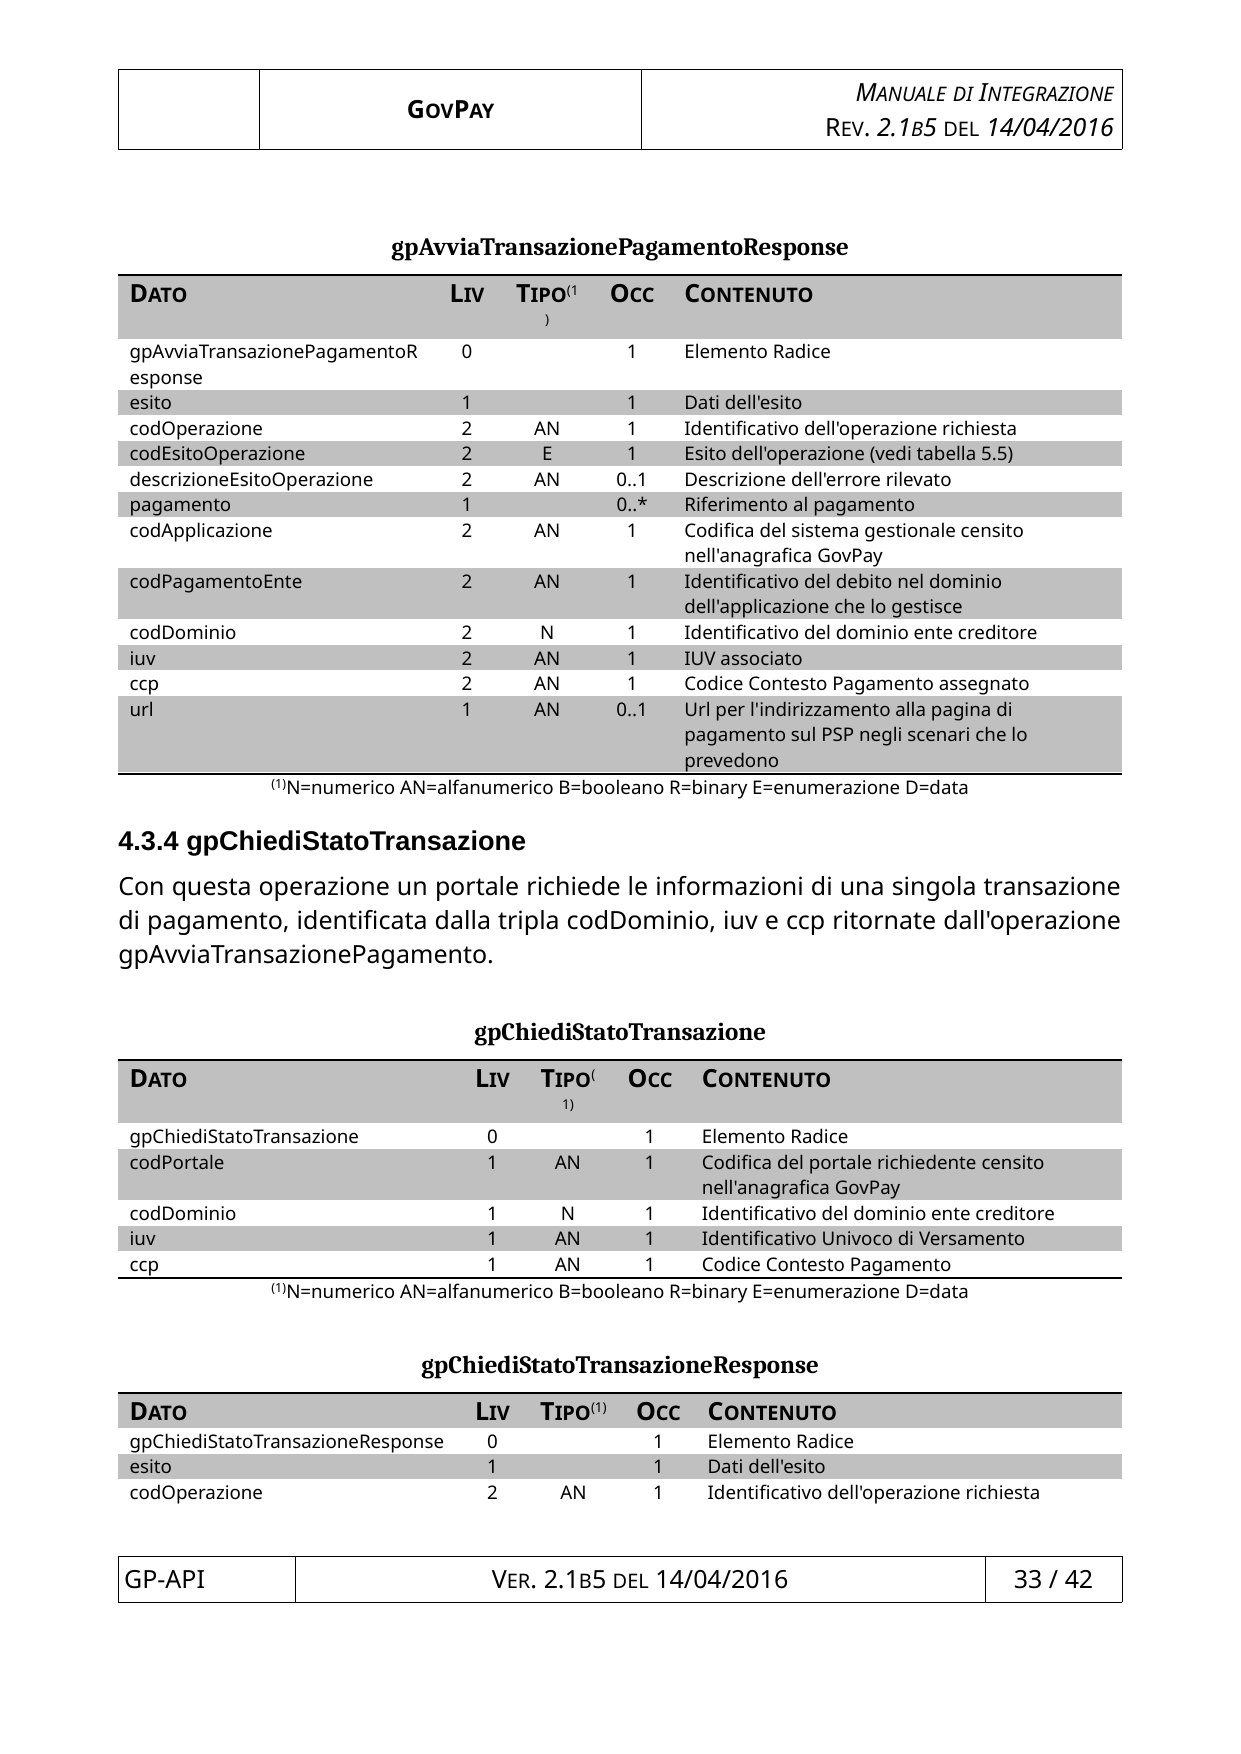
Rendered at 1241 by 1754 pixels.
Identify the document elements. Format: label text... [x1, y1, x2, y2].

table_cell codPortale [118, 1149, 458, 1200]
table_cell iuv [118, 645, 431, 670]
table_cell 1 [609, 1149, 690, 1200]
table_cell Dato [118, 276, 431, 339]
table_cell 0 [458, 1428, 526, 1454]
table_cell gpChiediStatoTransazioneResponse [118, 1428, 458, 1454]
table_cell AN [503, 670, 591, 696]
table_cell 1 [620, 1454, 696, 1479]
table_cell Codice Contesto Pagamento [690, 1251, 1122, 1277]
table_cell Contenuto [696, 1394, 1122, 1428]
table_cell Dati dell'esito [673, 390, 1122, 415]
table_cell 2 [458, 1479, 526, 1505]
table_cell AN [526, 1251, 609, 1277]
table_cell Liv [431, 276, 503, 339]
table_cell Descrizione dell'errore rilevato [673, 466, 1122, 492]
table_cell url [118, 696, 431, 772]
table_cell 1 [431, 696, 503, 772]
table_cell ccp [118, 1251, 458, 1277]
table_cell 0 [431, 339, 503, 390]
table_cell 2 [431, 670, 503, 696]
table_cell 2 [431, 619, 503, 645]
table_cell 0 [458, 1124, 526, 1149]
table_cell Identificativo Univoco di Versamento [690, 1226, 1122, 1251]
table_cell pagamento [118, 492, 431, 517]
table_cell 2 [431, 441, 503, 466]
table_cell Codice Contesto Pagamento assegnato [673, 670, 1122, 696]
text (1)N=numerico AN=alfanumerico B=booleano R=binary E=enumerazione D=data [118, 1279, 1122, 1304]
table_cell N [503, 619, 591, 645]
table_cell Elemento Radice [673, 339, 1122, 390]
table_cell AN [526, 1479, 620, 1505]
table_cell 2 [431, 466, 503, 492]
table_cell Contenuto [690, 1061, 1122, 1123]
table_cell 0..* [591, 492, 673, 517]
table_cell 2 [431, 568, 503, 619]
table_cell AN [503, 517, 591, 568]
table_cell codPagamentoEnte [118, 568, 431, 619]
table_cell [503, 492, 591, 517]
table_cell gpChiediStatoTransazione [118, 1124, 458, 1149]
table_cell Identificativo del dominio ente creditore [690, 1200, 1122, 1226]
table_cell E [503, 441, 591, 466]
table_cell AN [503, 696, 591, 772]
table_cell codOperazione [118, 415, 431, 441]
table_cell esito [118, 1454, 458, 1479]
table_cell 1 [591, 619, 673, 645]
table_cell Occ [591, 276, 673, 339]
text Con questa operazione un portale richiede le informazioni di una singola transazione di pagamento, identificata dalla tripla codDominio, iuv e ccp ritornate dall'operazione gpAvviaTransazionePagamento. [118, 869, 1122, 971]
table_header gpChiediStatoTransazioneResponse [118, 1351, 1122, 1392]
table_cell 1 [591, 645, 673, 670]
table_cell descrizioneEsitoOperazione [118, 466, 431, 492]
table_cell Occ [609, 1061, 690, 1123]
subtitle gpChiediStatoTransazione [118, 825, 1122, 856]
table_cell IUV associato [673, 645, 1122, 670]
table_cell [503, 390, 591, 415]
table_cell AN [526, 1149, 609, 1200]
table_cell codDominio [118, 619, 431, 645]
table_cell AN [526, 1226, 609, 1251]
table_cell codDominio [118, 1200, 458, 1226]
table_header gpChiediStatoTransazione [118, 1018, 1122, 1059]
table_cell 0..1 [591, 466, 673, 492]
table_cell 0..1 [591, 696, 673, 772]
table_cell Dato [118, 1394, 458, 1428]
table_cell Url per l'indirizzamento alla pagina di pagamento sul PSP negli scenari che lo prevedono [673, 696, 1122, 772]
table_cell [526, 1428, 620, 1454]
table_cell Occ [620, 1394, 696, 1428]
table_cell Liv [458, 1394, 526, 1428]
text (1)N=numerico AN=alfanumerico B=booleano R=binary E=enumerazione D=data [118, 775, 1122, 800]
table_cell 2 [431, 645, 503, 670]
table_cell 1 [609, 1251, 690, 1277]
table_cell N [526, 1200, 609, 1226]
table_cell 1 [591, 517, 673, 568]
table_cell codOperazione [118, 1479, 458, 1505]
table_cell 1 [591, 441, 673, 466]
table_cell Liv [458, 1061, 526, 1123]
table_cell iuv [118, 1226, 458, 1251]
table_cell gpAvviaTransazionePagamentoResponse [118, 339, 431, 390]
table_cell Elemento Radice [696, 1428, 1122, 1454]
table_cell 1 [458, 1149, 526, 1200]
table_cell 1 [458, 1200, 526, 1226]
table_cell Codifica del portale richiedente censito nell'anagrafica GovPay [690, 1149, 1122, 1200]
table_cell Riferimento al pagamento [673, 492, 1122, 517]
table_cell Codifica del sistema gestionale censito nell'anagrafica GovPay [673, 517, 1122, 568]
table_cell 1 [620, 1479, 696, 1505]
table_cell Elemento Radice [690, 1124, 1122, 1149]
table_cell 1 [620, 1428, 696, 1454]
table_cell 1 [609, 1226, 690, 1251]
table_cell 1 [591, 415, 673, 441]
table_cell Esito dell'operazione (vedi tabella 5.5) [673, 441, 1122, 466]
table_cell [503, 339, 591, 390]
table_cell Dati dell'esito [696, 1454, 1122, 1479]
table_cell 1 [609, 1200, 690, 1226]
table_cell 1 [458, 1454, 526, 1479]
table_cell Identificativo dell'operazione richiesta [696, 1479, 1122, 1505]
table_cell 1 [431, 492, 503, 517]
table_cell [526, 1454, 620, 1479]
table_cell codApplicazione [118, 517, 431, 568]
table_cell 1 [458, 1226, 526, 1251]
table_cell Tipo(1) [503, 276, 591, 339]
table_cell ccp [118, 670, 431, 696]
table_cell Identificativo del debito nel dominio dell'applicazione che lo gestisce [673, 568, 1122, 619]
table_cell [526, 1124, 609, 1149]
table_cell esito [118, 390, 431, 415]
table_cell Identificativo del dominio ente creditore [673, 619, 1122, 645]
table_cell 1 [458, 1251, 526, 1277]
table_cell 2 [431, 517, 503, 568]
table_cell Dato [118, 1061, 458, 1123]
table_cell 1 [431, 390, 503, 415]
table_cell Tipo(1) [526, 1394, 620, 1428]
table_cell 2 [431, 415, 503, 441]
table_cell AN [503, 568, 591, 619]
table_cell 1 [591, 670, 673, 696]
table_cell 1 [591, 339, 673, 390]
table_cell AN [503, 645, 591, 670]
table_cell AN [503, 466, 591, 492]
table_cell Tipo(1) [526, 1061, 609, 1123]
table_cell 1 [591, 390, 673, 415]
table_cell codEsitoOperazione [118, 441, 431, 466]
table_cell Identificativo dell'operazione richiesta [673, 415, 1122, 441]
table_cell AN [503, 415, 591, 441]
table_cell Contenuto [673, 276, 1122, 339]
table_header gpAvviaTransazionePagamentoResponse [118, 233, 1122, 274]
table_cell 1 [609, 1124, 690, 1149]
table_cell 1 [591, 568, 673, 619]
